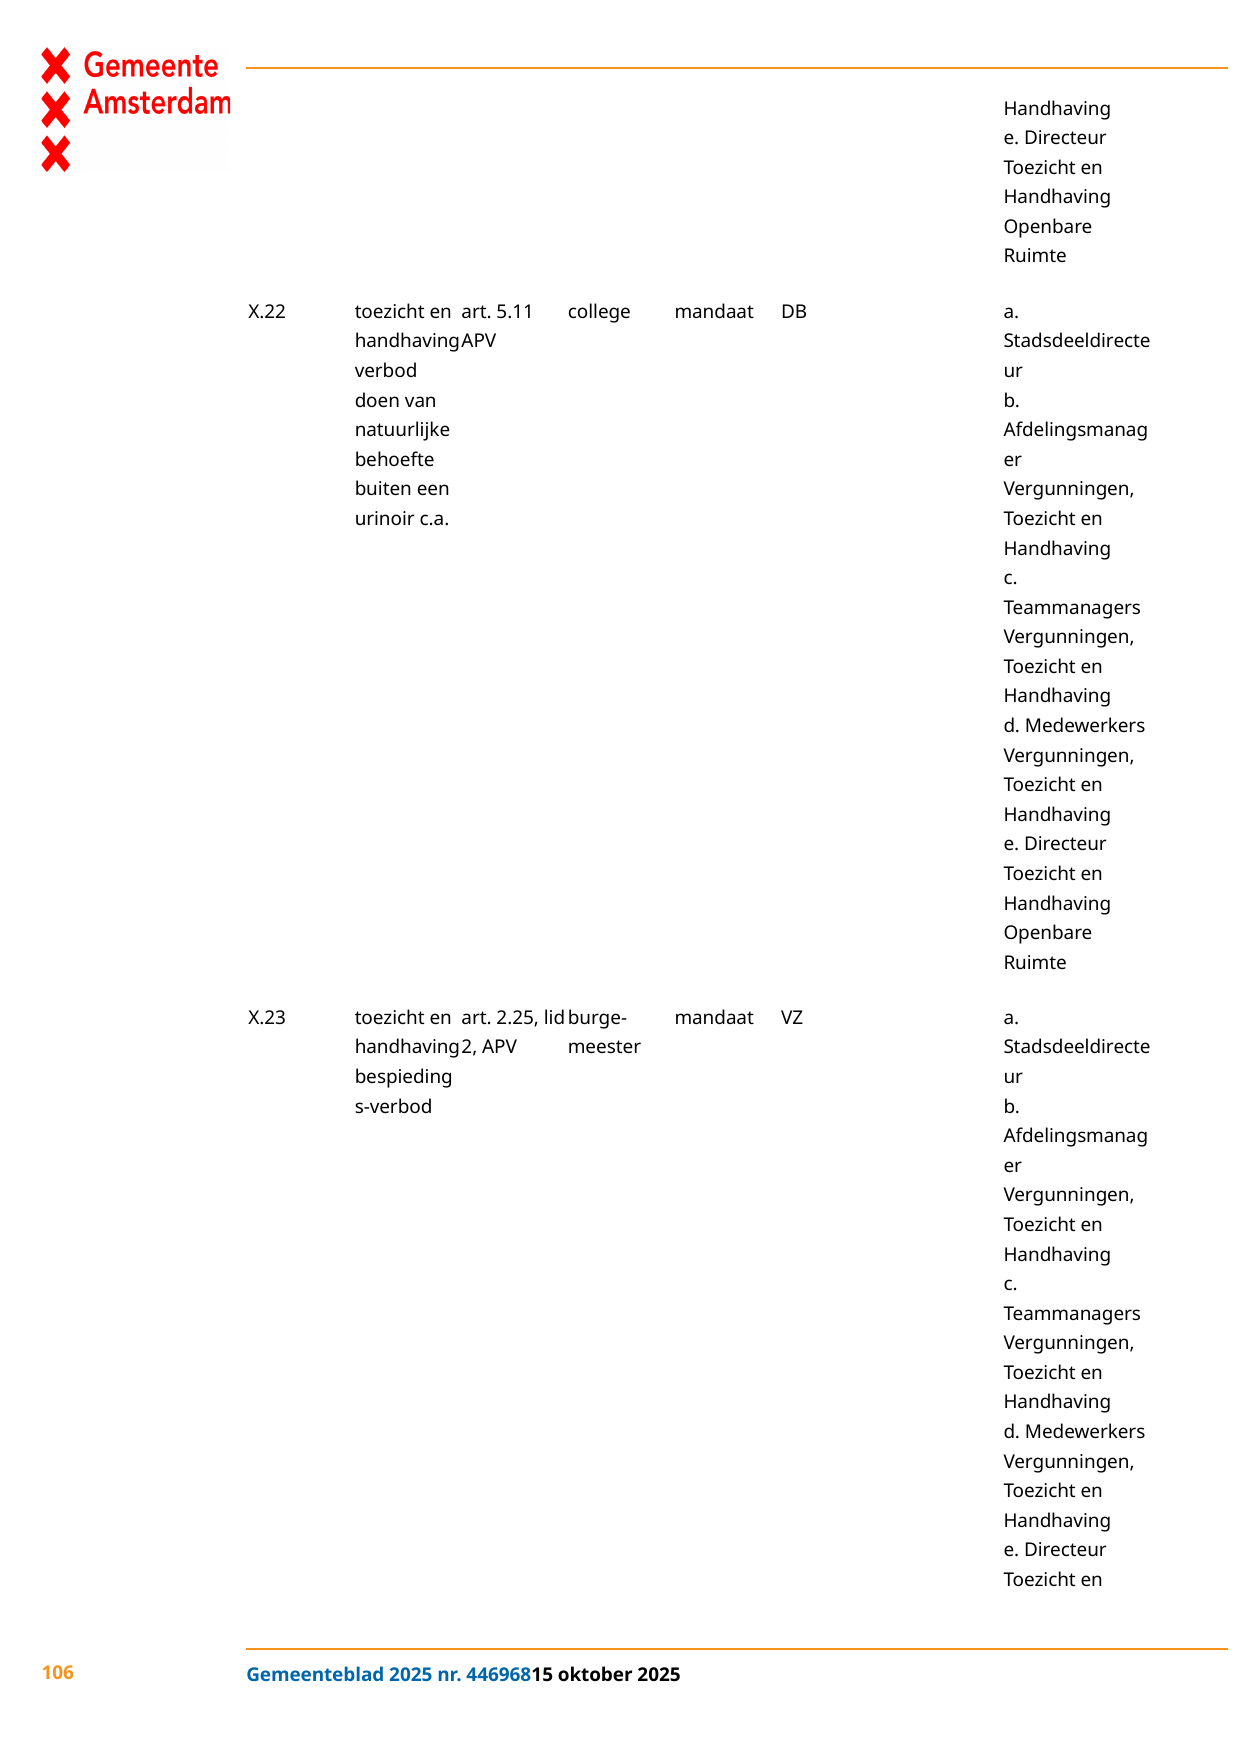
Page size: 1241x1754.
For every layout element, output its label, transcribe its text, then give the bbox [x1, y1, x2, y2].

table_cell [781, 95, 887, 268]
table_cell toezicht en handhaving verbod doen van natuurlijke behoefte buiten een urinoir c.a. [355, 269, 461, 974]
table_cell VZ [781, 975, 887, 1592]
table_cell [888, 975, 1003, 1592]
table_cell [248, 95, 354, 268]
table_cell mandaat [674, 975, 781, 1592]
table_cell [355, 95, 461, 268]
table_cell X.23 [248, 975, 354, 1592]
table_cell mandaat [674, 269, 781, 974]
table_cell art. 2.25, lid 2, APV [461, 975, 568, 1592]
table_cell Handhaving e. Directeur Toezicht en Handhaving Openbare Ruimte [1003, 95, 1152, 268]
table_cell [888, 95, 1003, 268]
table_cell toezicht en handhaving bespiedings-verbod [355, 975, 461, 1592]
table_cell [674, 95, 781, 268]
table_cell X.22 [248, 269, 354, 974]
picture [41, 47, 231, 172]
table_cell [568, 95, 674, 268]
table_cell a. Stadsdeeldirecteur b. Afdelingsmanager Vergunningen, Toezicht en Handhaving c. Teammanagers Vergunningen, Toezicht en Handhaving d. Medewerkers Vergunningen, Toezicht en Handhaving e. Directeur Toezicht en Handhaving Openbare Ruimte [1003, 269, 1152, 974]
table_cell college [568, 269, 674, 974]
table_cell [461, 95, 568, 268]
table_cell DB [781, 269, 887, 974]
table_cell [888, 269, 1003, 974]
table_cell burge-meester [568, 975, 674, 1592]
table_cell art. 5.11 APV [461, 269, 568, 974]
table_cell a. Stadsdeeldirecteur b. Afdelingsmanager Vergunningen, Toezicht en Handhaving c. Teammanagers Vergunningen, Toezicht en Handhaving d. Medewerkers Vergunningen, Toezicht en Handhaving e. Directeur Toezicht en [1003, 975, 1152, 1592]
